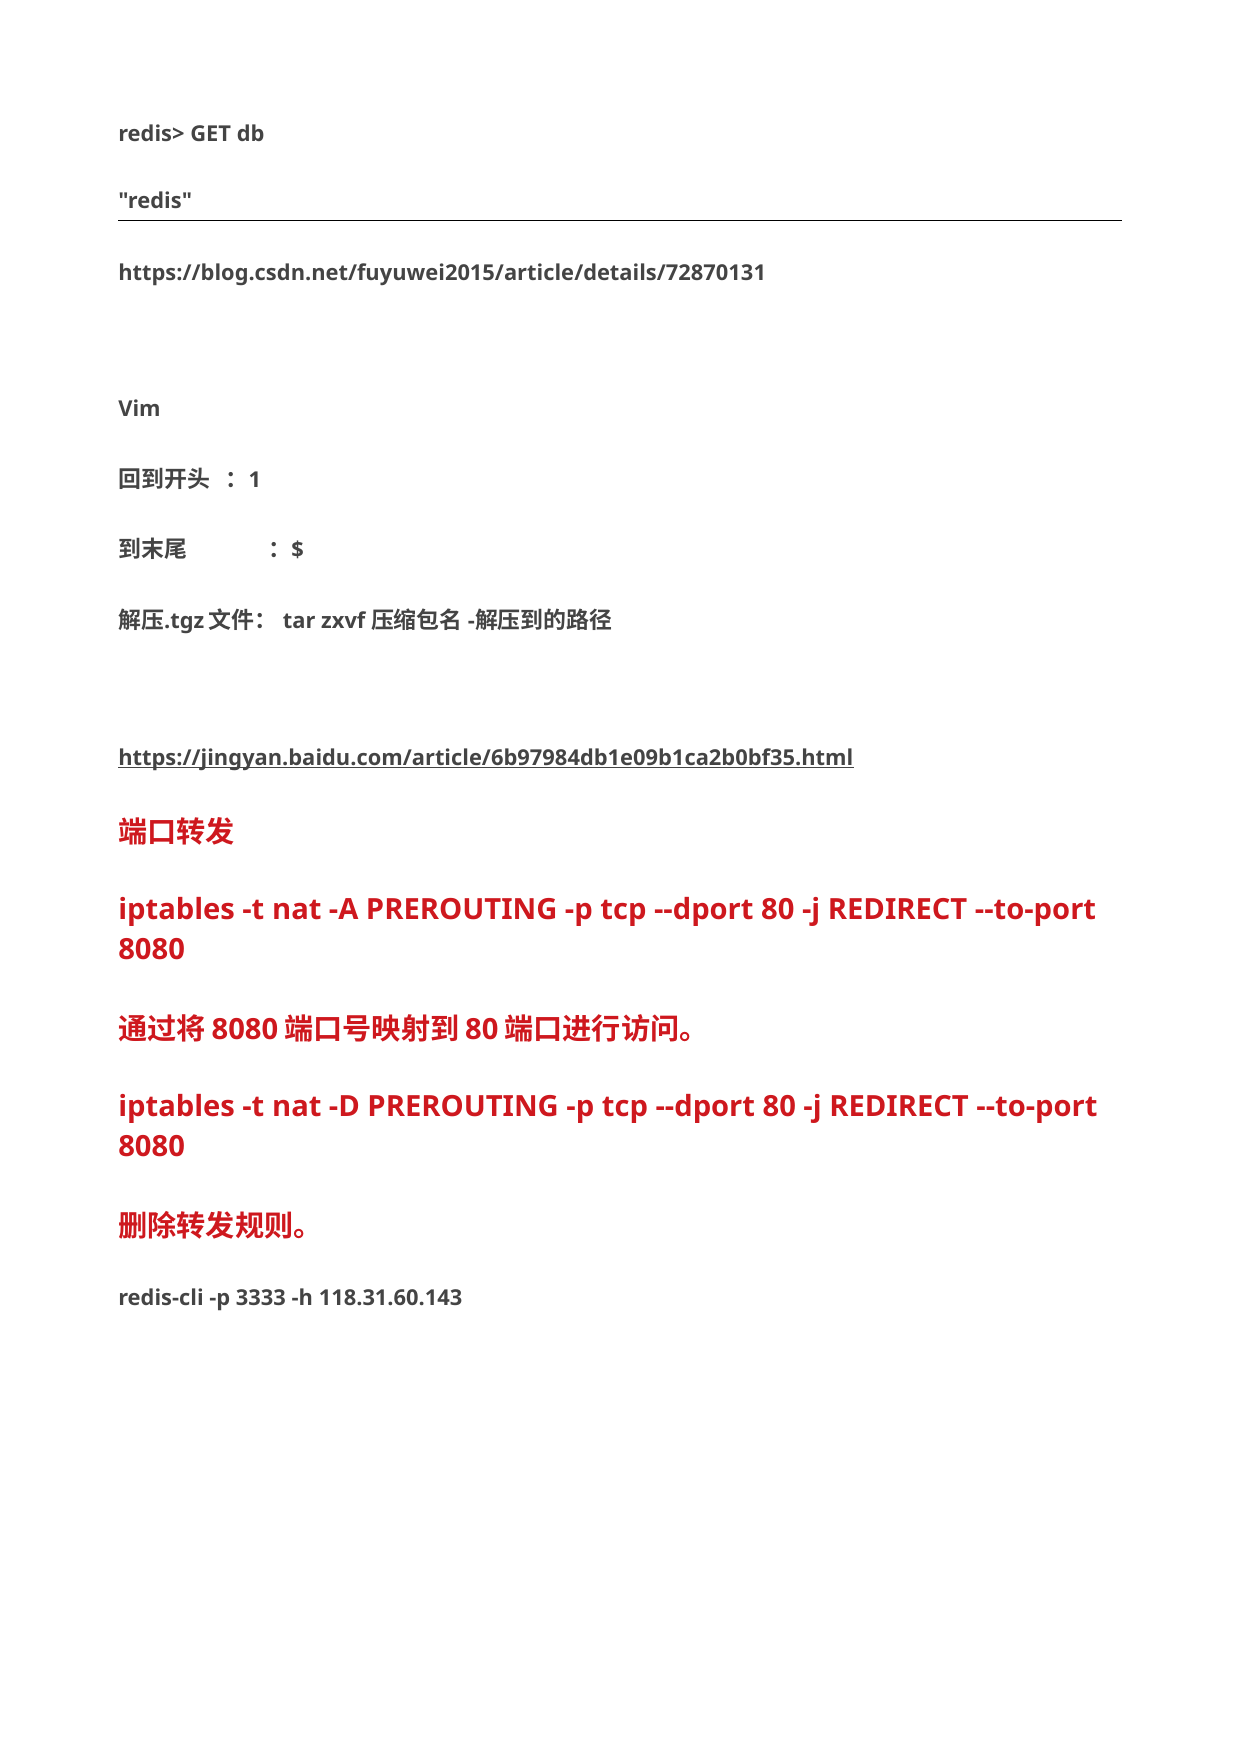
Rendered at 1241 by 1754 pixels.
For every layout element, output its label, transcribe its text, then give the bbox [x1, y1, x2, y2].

subtitle iptables -t nat -D PREROUTING -p tcp --dport 80 -j REDIRECT --to-port 8080 [118, 1085, 1122, 1165]
subtitle https://jingyan.baidu.com/article/6b97984db1e09b1ca2b0bf35.html [118, 741, 1122, 771]
subtitle 解压.tgz文件： tar zxvf 压缩包名 -解压到的路径 [118, 602, 1122, 635]
subtitle redis> GET db [118, 118, 1122, 148]
subtitle 端口转发 [118, 809, 1122, 851]
subtitle 到末尾 ：$ [118, 531, 1122, 564]
subtitle https://blog.csdn.net/fuyuwei2015/article/details/72870131 [118, 257, 1122, 287]
subtitle 回到开头 ：1 [118, 461, 1122, 494]
subtitle 通过将8080端口号映射到80端口进行访问。 [118, 1005, 1122, 1048]
subtitle "redis" [118, 185, 1122, 220]
subtitle iptables -t nat -A PREROUTING -p tcp --dport 80 -j REDIRECT --to-port 8080 [118, 888, 1122, 968]
subtitle 删除转发规则。 [118, 1202, 1122, 1244]
subtitle Vim [118, 393, 1122, 423]
subtitle redis-cli -p 3333 -h 118.31.60.143 [118, 1282, 1122, 1312]
